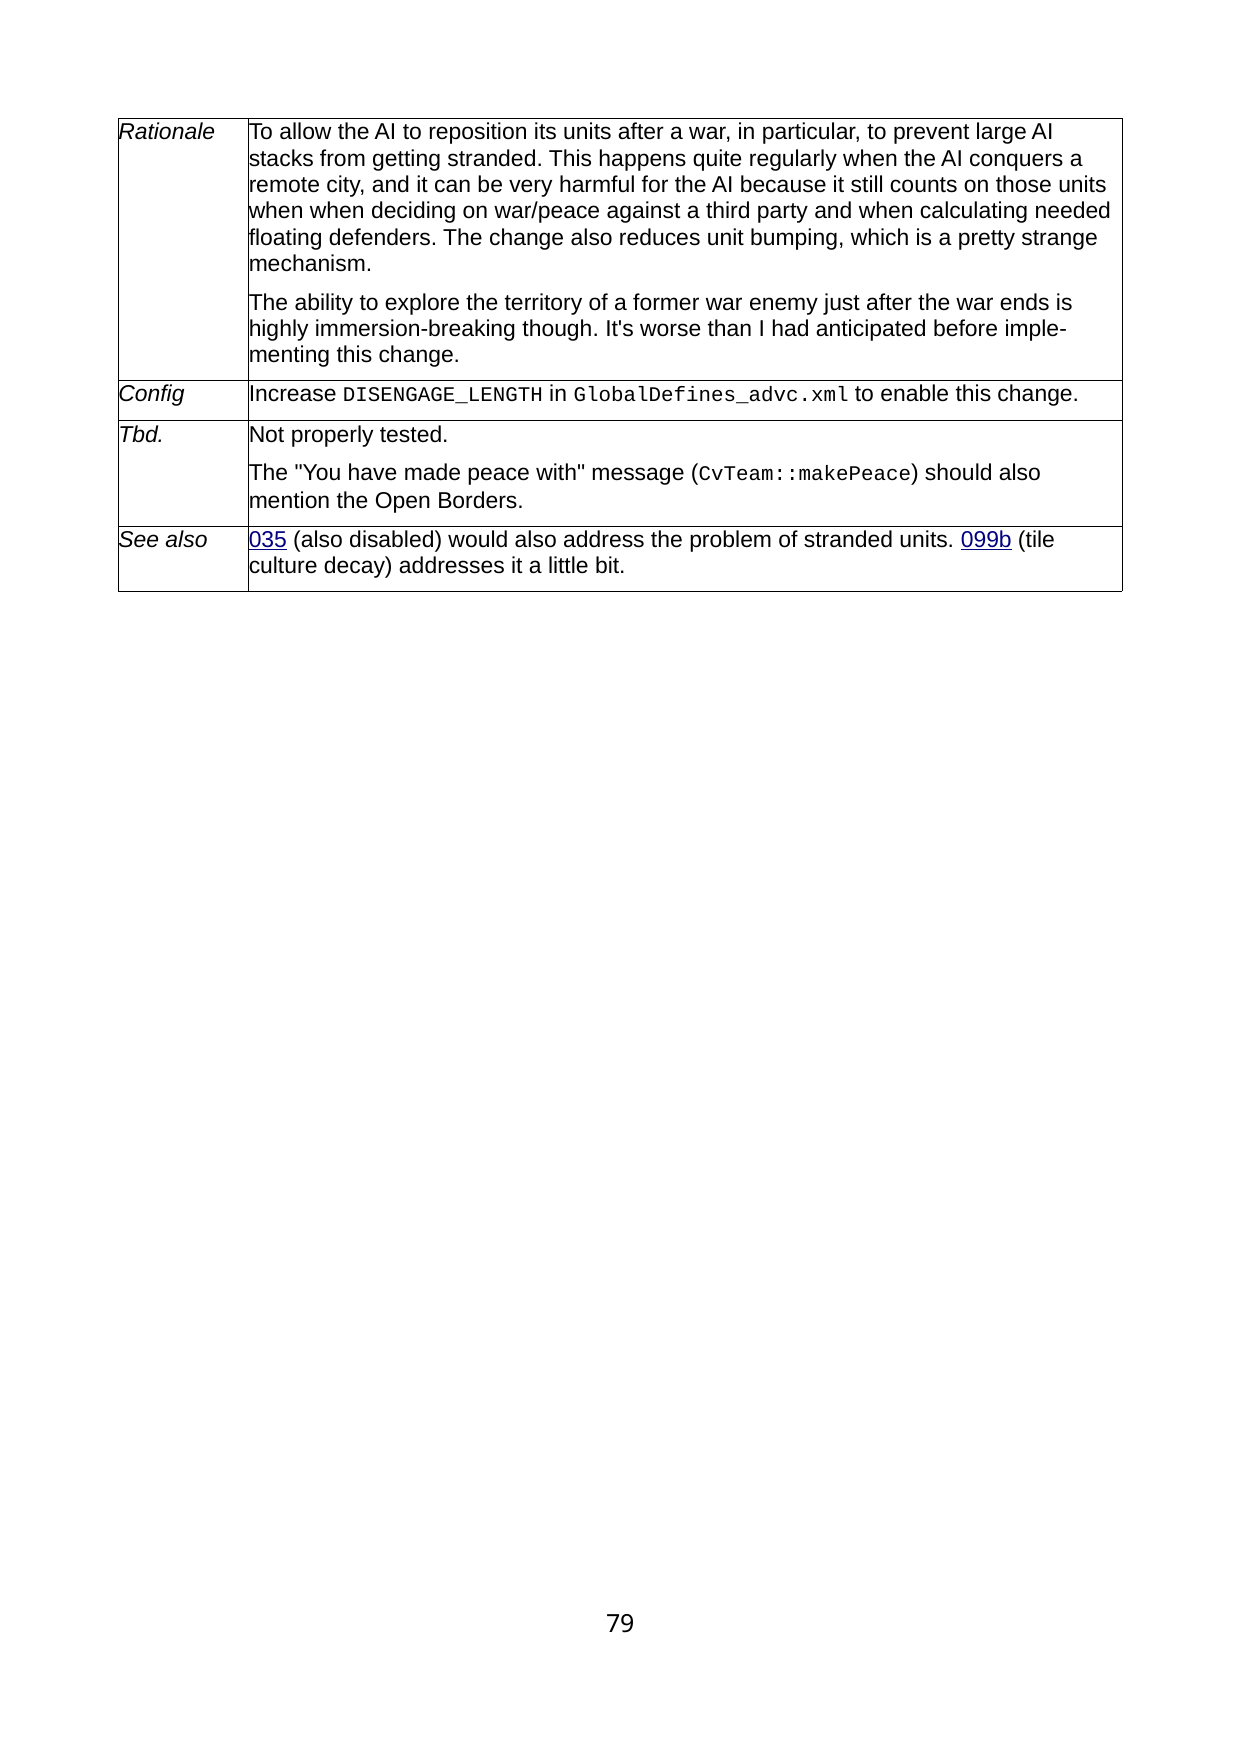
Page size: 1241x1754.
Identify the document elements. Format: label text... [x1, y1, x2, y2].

table_cell To allow the AI to reposition its units after a war, in particular, to prevent large AI stacks from getting stranded. This happens quite regularly when the AI conquers a remote city, and it can be very harmful for the AI because it still counts on those units when when deciding on war/peace against a third party and when calculating needed floating defenders. The change also reduces unit bumping, which is a pretty strange mechanism. The ability to explore the territory of a former war enemy just after the war ends is highly immersion-breaking though. It's worse than I had anticipated before imple­menting this change. [249, 119, 1122, 380]
table_cell Increase DISENGAGE_LENGTH in GlobalDefines_advc.xml to enable this change. [249, 381, 1122, 420]
table_cell Config [119, 381, 248, 420]
table_cell Tbd. [119, 421, 248, 526]
table_cell Rationale [119, 119, 248, 380]
table_cell See also [119, 527, 248, 591]
table_cell Not properly tested. The "You have made peace with" message (CvTeam::makePeace) should also mention the Open Borders. [249, 421, 1122, 526]
table_cell 035 (also disabled) would also address the problem of stranded units. 099b (tile culture decay) addresses it a little bit. [249, 527, 1122, 591]
